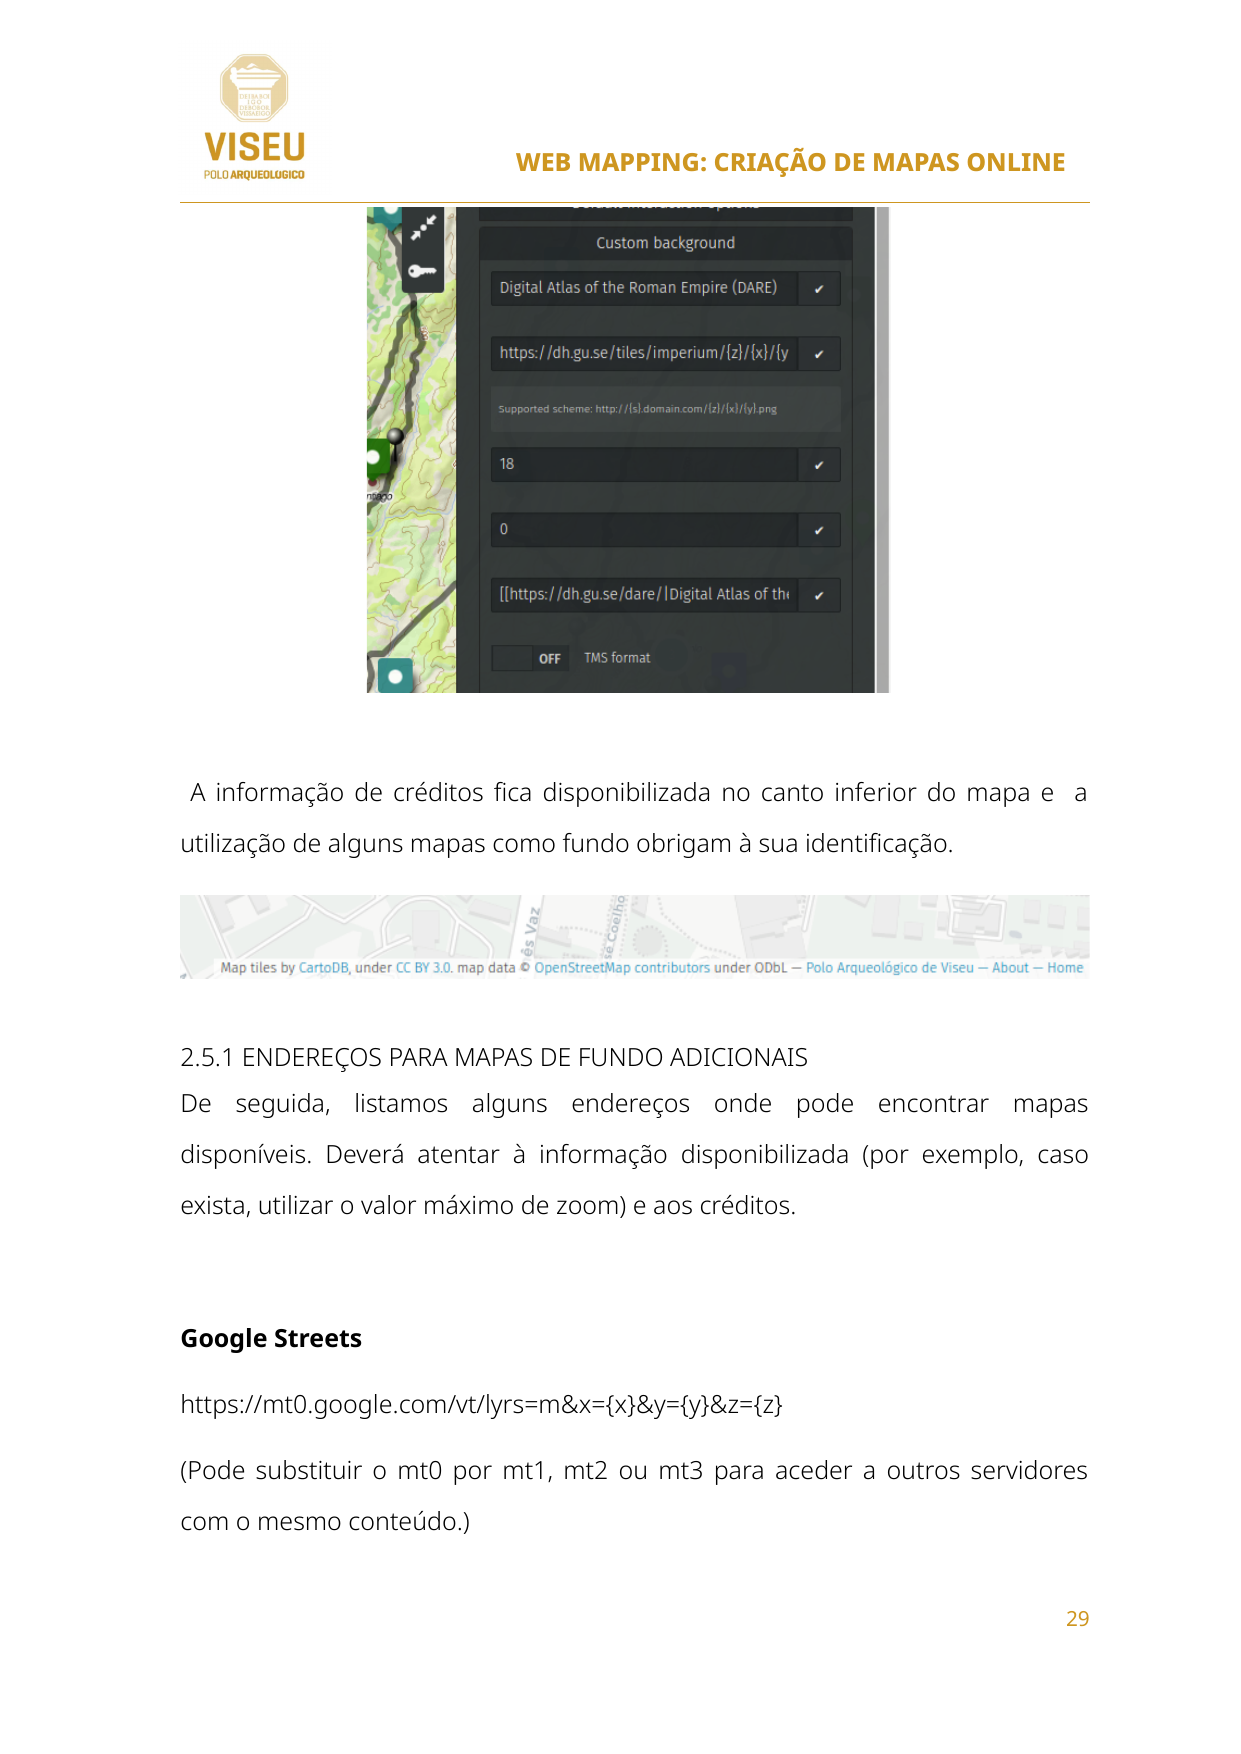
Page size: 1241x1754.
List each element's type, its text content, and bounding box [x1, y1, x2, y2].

text (Pode substituir o mt0 por mt1, mt2 ou mt3 para aceder a outros servidores com o mesmo conteúdo.) [180, 1452, 1090, 1537]
text https://mt0.google.com/vt/lyrs=m&x={x}&y={y}&z={z} [180, 1387, 1090, 1421]
text A informação de créditos fica disponibilizada no canto inferior do mapa e a utilização de alguns mapas como fundo obrigam à sua identificação. [180, 775, 1090, 860]
text Google Streets [180, 1321, 1090, 1355]
picture [366, 207, 891, 693]
text De seguida, listamos alguns endereços onde pode encontrar mapas disponíveis. Deverá atentar à informação disponibilizada (por exemplo, caso exista, utilizar o valor máximo de zoom) e aos créditos. [180, 1086, 1090, 1222]
picture [180, 895, 1090, 979]
subtitle 2.5.1 Endereços para mapas de fundo adicionais [180, 1039, 1090, 1073]
